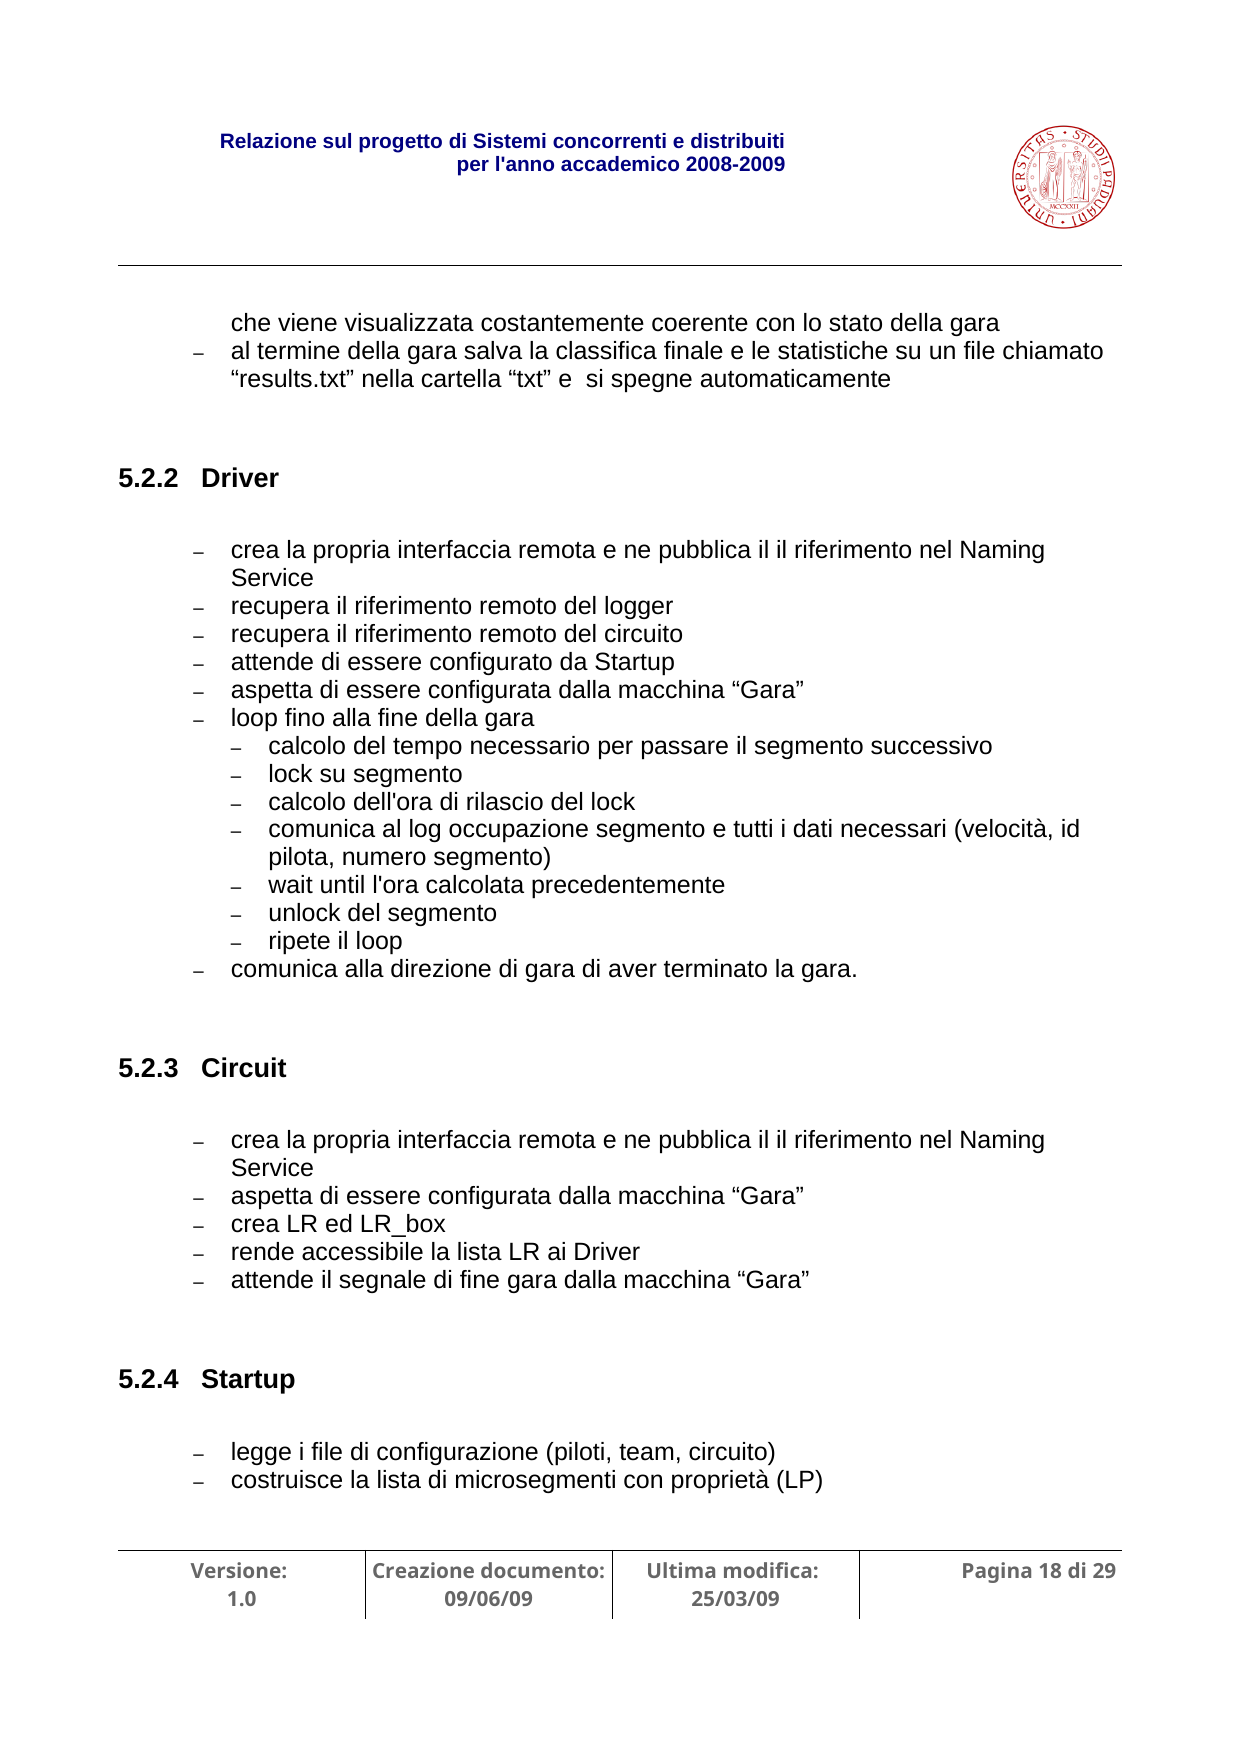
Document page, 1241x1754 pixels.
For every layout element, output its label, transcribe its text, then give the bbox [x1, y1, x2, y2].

list calcolo dell'ora di rilascio del lock [231, 787, 1122, 815]
list unlock del segmento [231, 899, 1122, 927]
list costruisce la lista di microsegmenti con proprietà (LP) [193, 1465, 1122, 1493]
list attende di essere configurato da Startup [193, 648, 1122, 676]
list che viene visualizzata costantemente coerente con lo stato della gara [193, 309, 1122, 337]
subtitle Startup [118, 1364, 1122, 1395]
list ripete il loop [231, 927, 1122, 955]
list aspetta di essere configurata dalla macchina “Gara” [193, 676, 1122, 703]
list recupera il riferimento remoto del logger [193, 592, 1122, 620]
picture [1010, 123, 1117, 231]
list crea la propria interfaccia remota e ne pubblica il il riferimento nel Naming Service [193, 1126, 1122, 1182]
list al termine della gara salva la classifica finale e le statistiche su un file chiamato “results.txt” nella cartella “txt” e si spegne automaticamente [193, 337, 1122, 392]
list loop fino alla fine della gara [193, 703, 1122, 731]
list lock su segmento [231, 759, 1122, 787]
list aspetta di essere configurata dalla macchina “Gara” [193, 1182, 1122, 1210]
list comunica al log occupazione segmento e tutti i dati necessari (velocità, id pilota, numero segmento) [231, 815, 1122, 871]
list legge i file di configurazione (piloti, team, circuito) [193, 1437, 1122, 1465]
list crea la propria interfaccia remota e ne pubblica il il riferimento nel Naming Service [193, 536, 1122, 592]
list crea LR ed LR_box [193, 1210, 1122, 1238]
list calcolo del tempo necessario per passare il segmento successivo [231, 731, 1122, 759]
list attende il segnale di fine gara dalla macchina “Gara” [193, 1266, 1122, 1294]
subtitle Driver [118, 463, 1122, 493]
list rende accessibile la lista LR ai Driver [193, 1238, 1122, 1266]
list comunica alla direzione di gara di aver terminato la gara. [193, 955, 1122, 983]
list wait until l'ora calcolata precedentemente [231, 871, 1122, 899]
subtitle Circuit [118, 1053, 1122, 1084]
list recupera il riferimento remoto del circuito [193, 620, 1122, 648]
